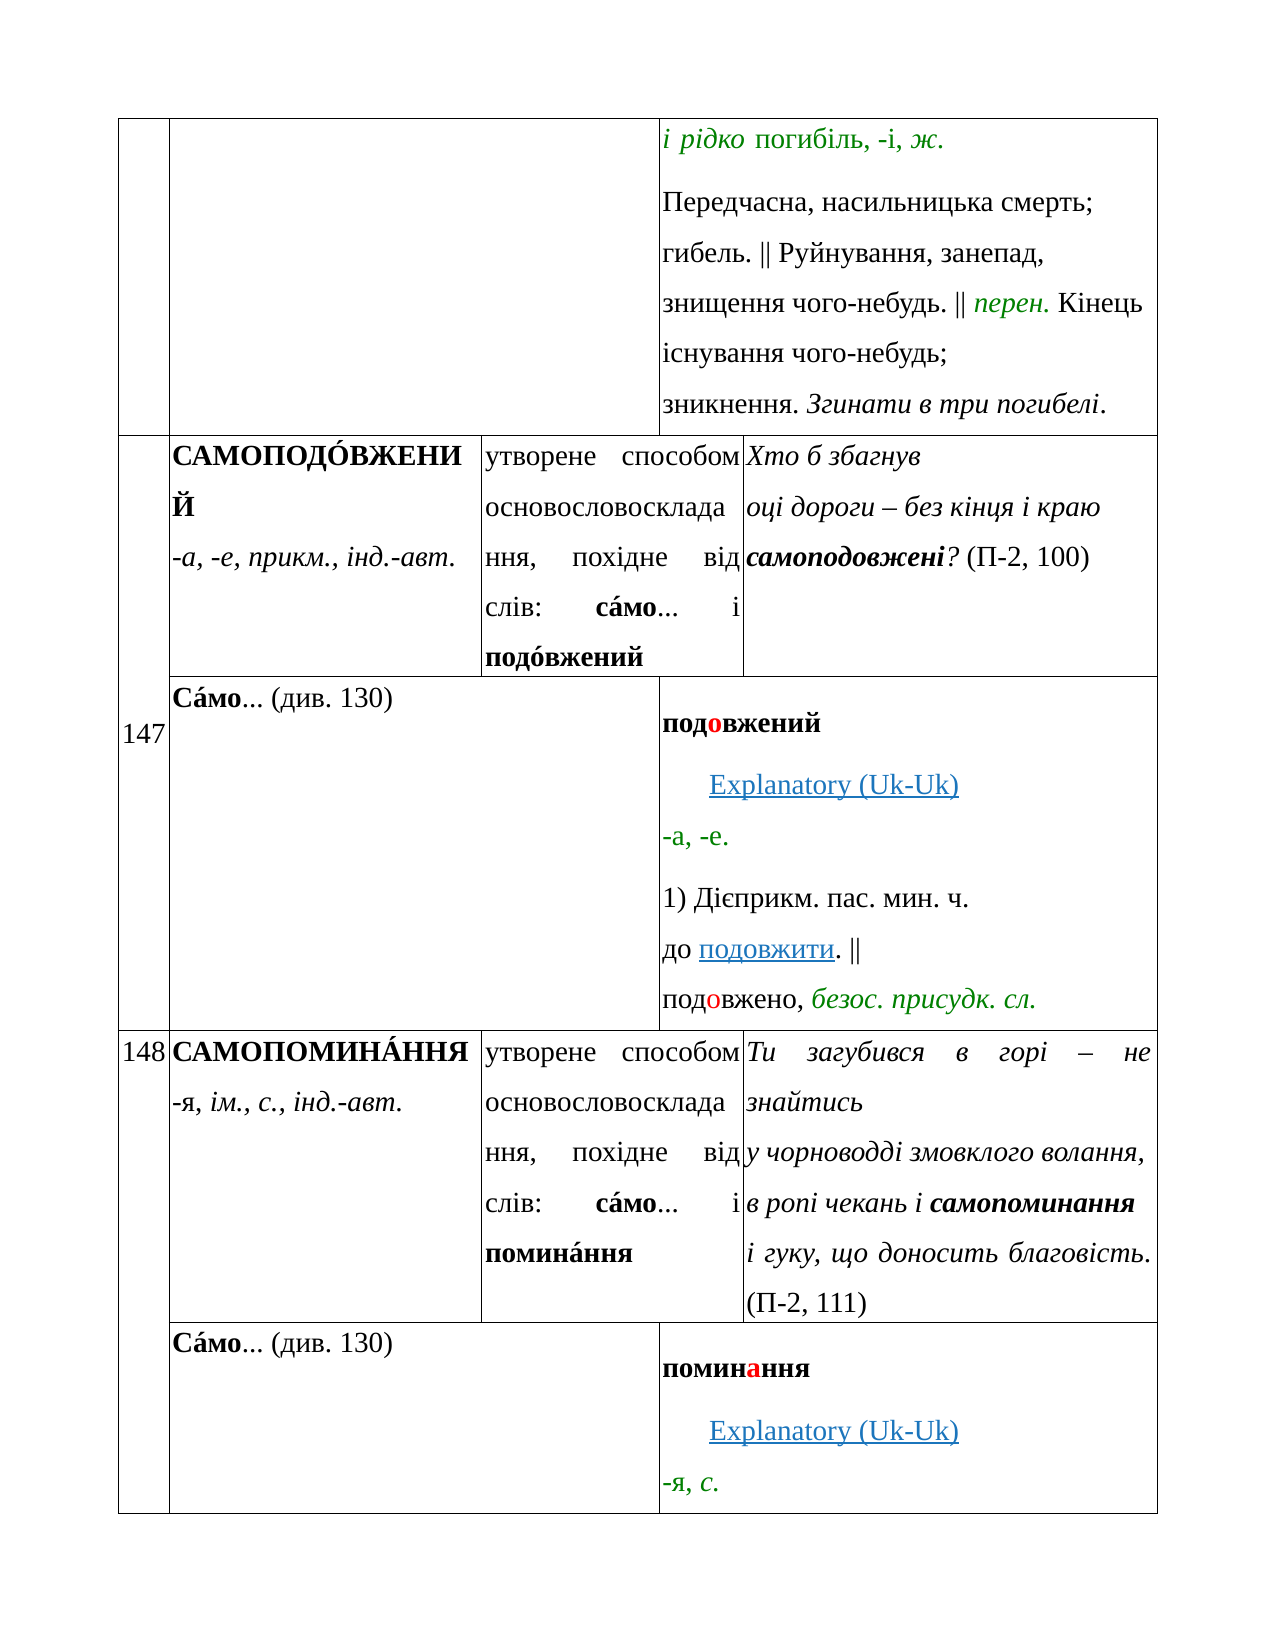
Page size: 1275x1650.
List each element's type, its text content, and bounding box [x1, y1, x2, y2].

table_cell [119, 119, 169, 435]
table_cell Самопоминáння -я, ім., с., інд.-авт. [170, 1031, 481, 1322]
table_cell і рідко погибіль, -і, ж. Передчасна, насильницька смерть; гибель. || Руйнування, занепад, знищення чого-небудь. || перен. Кінець існування чого-небудь; зникнення. Згинати в три погибелі. [660, 119, 1157, 435]
table_cell Хто б збагнув оці дороги – без кінця і краю самоподовжені? (П‑2, 100) [744, 436, 1157, 676]
table_cell подовжений Explanatory (Uk-Uk) -а, -е. 1) Дієприкм. пас. мин. ч. до подовжити. || подовжено, безос. присудк. сл. [660, 677, 1157, 1030]
table_cell Сáмо... (див. 130) [170, 1323, 659, 1513]
table_cell поминання Explanatory (Uk-Uk) -я, с. [660, 1323, 1157, 1513]
table_cell утворене способом основословоскладання, похідне від слів: сáмо... і поминáння [482, 1031, 743, 1322]
table_cell 148 [119, 1031, 169, 1513]
table_cell Ти загубився в горі – не знайтись у чорноводді змовклого волання, в ропі чекань і самопоминання і гуку, що доносить благовість. (П‑2, 111) [744, 1031, 1157, 1322]
table_cell Самоподóвжений -а, -е, прикм., інд.-авт. [170, 436, 481, 676]
table_cell 147 [119, 436, 169, 1030]
table_cell утворене способом основословоскладання, похідне від слів: сáмо... і подóвжений [482, 436, 743, 676]
table_cell Сáмо... (див. 130) [170, 677, 659, 1030]
table_cell [170, 119, 659, 435]
